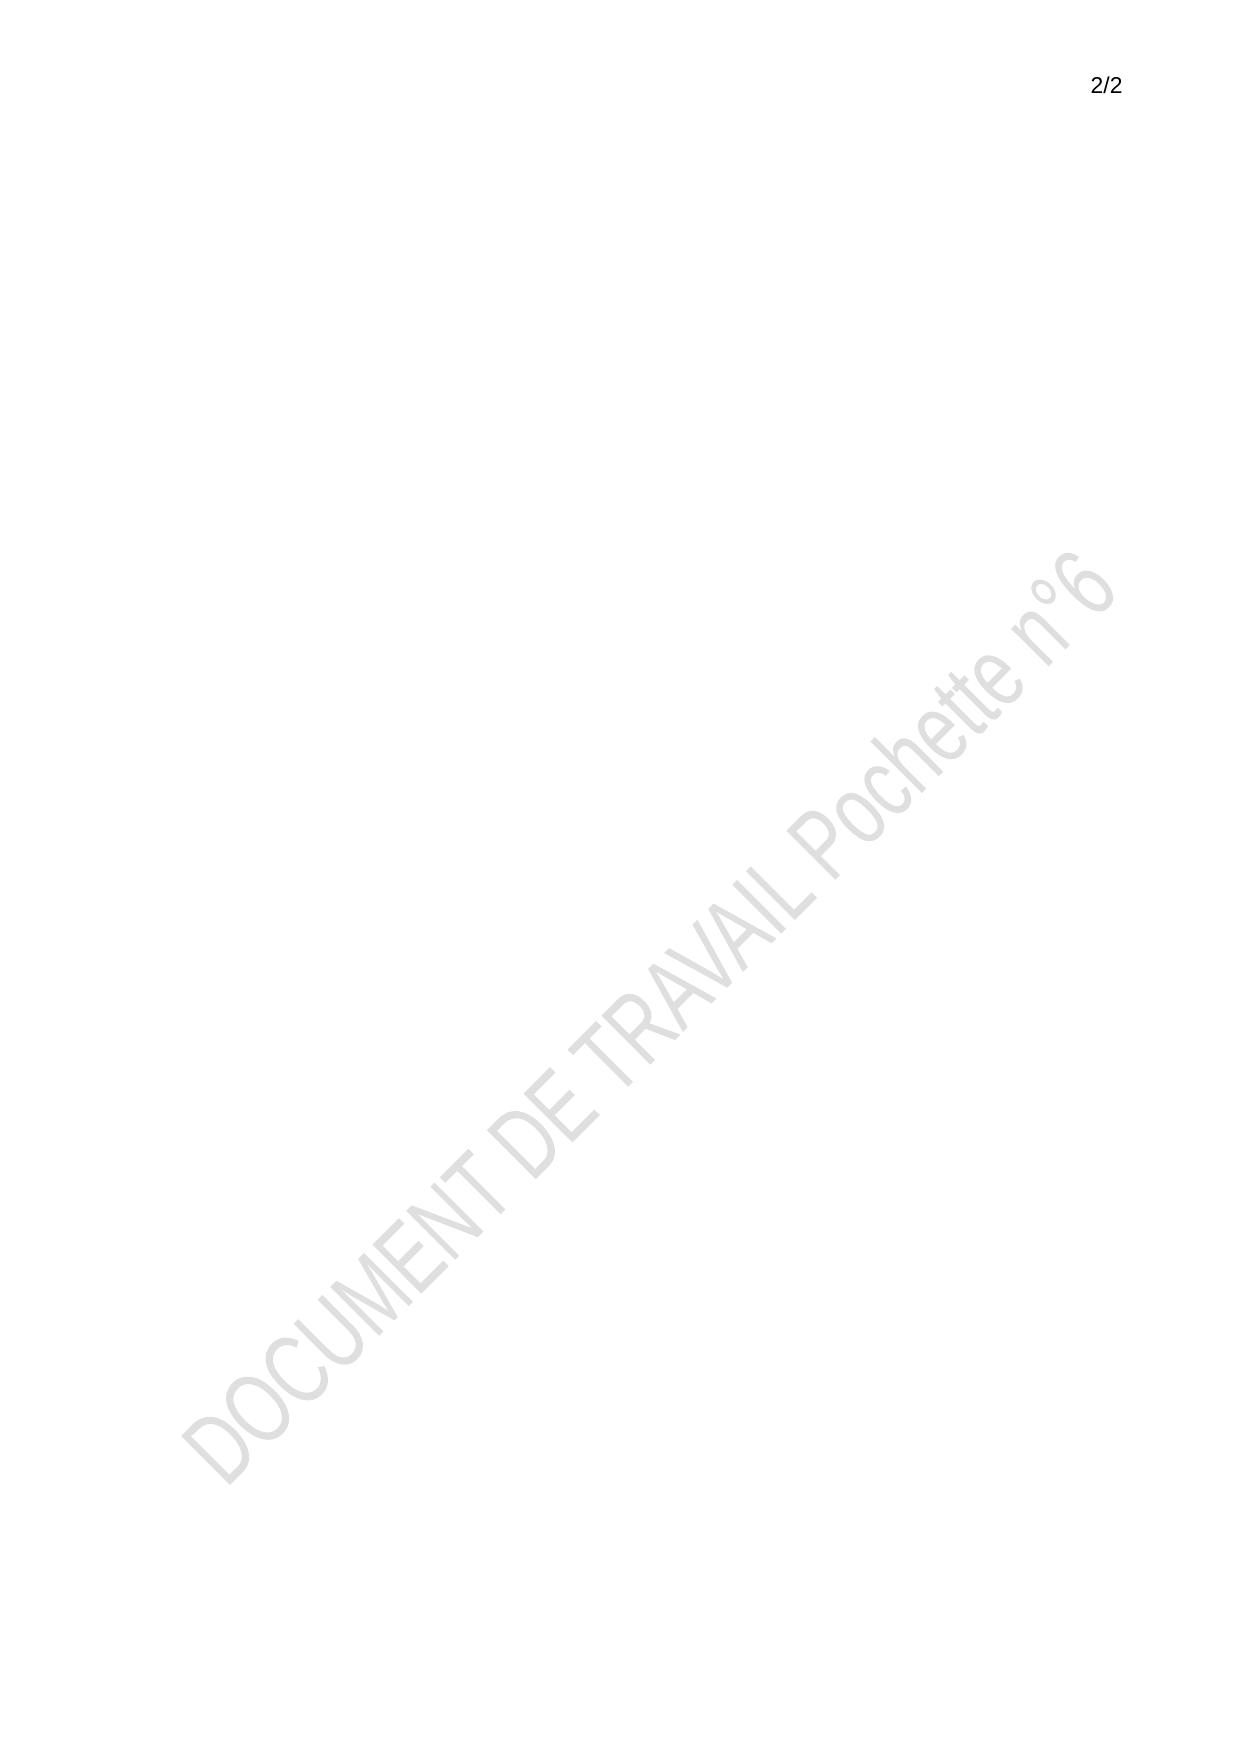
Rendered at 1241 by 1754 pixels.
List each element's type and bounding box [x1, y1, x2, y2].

table_header [176, 1517, 1121, 1563]
